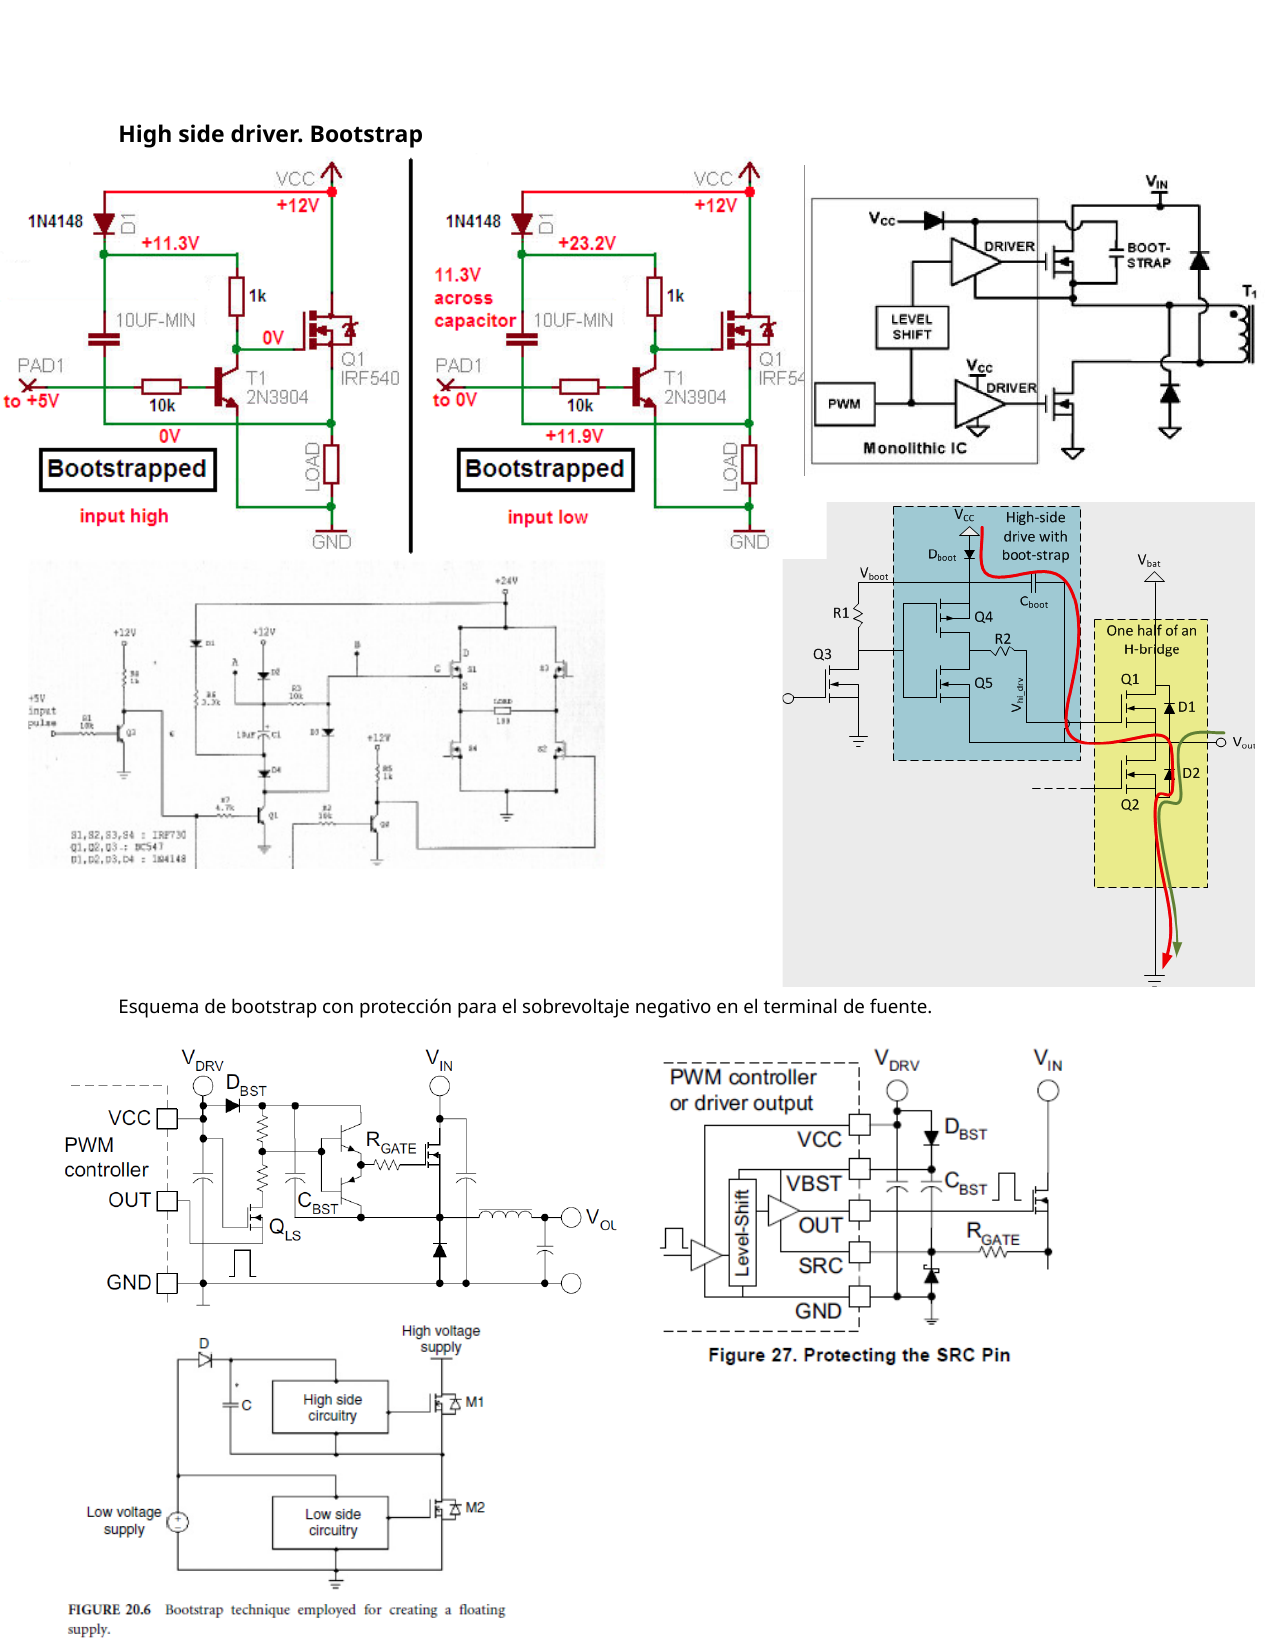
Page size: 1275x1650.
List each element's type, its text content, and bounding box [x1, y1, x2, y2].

text High side driver. Bootstrap [118, 118, 1157, 149]
picture [0, 153, 1265, 987]
text Esquema de bootstrap con protección para el sobrevoltaje negativo en el terminal de fuente. [118, 993, 1157, 1019]
picture [58, 1044, 1089, 1650]
